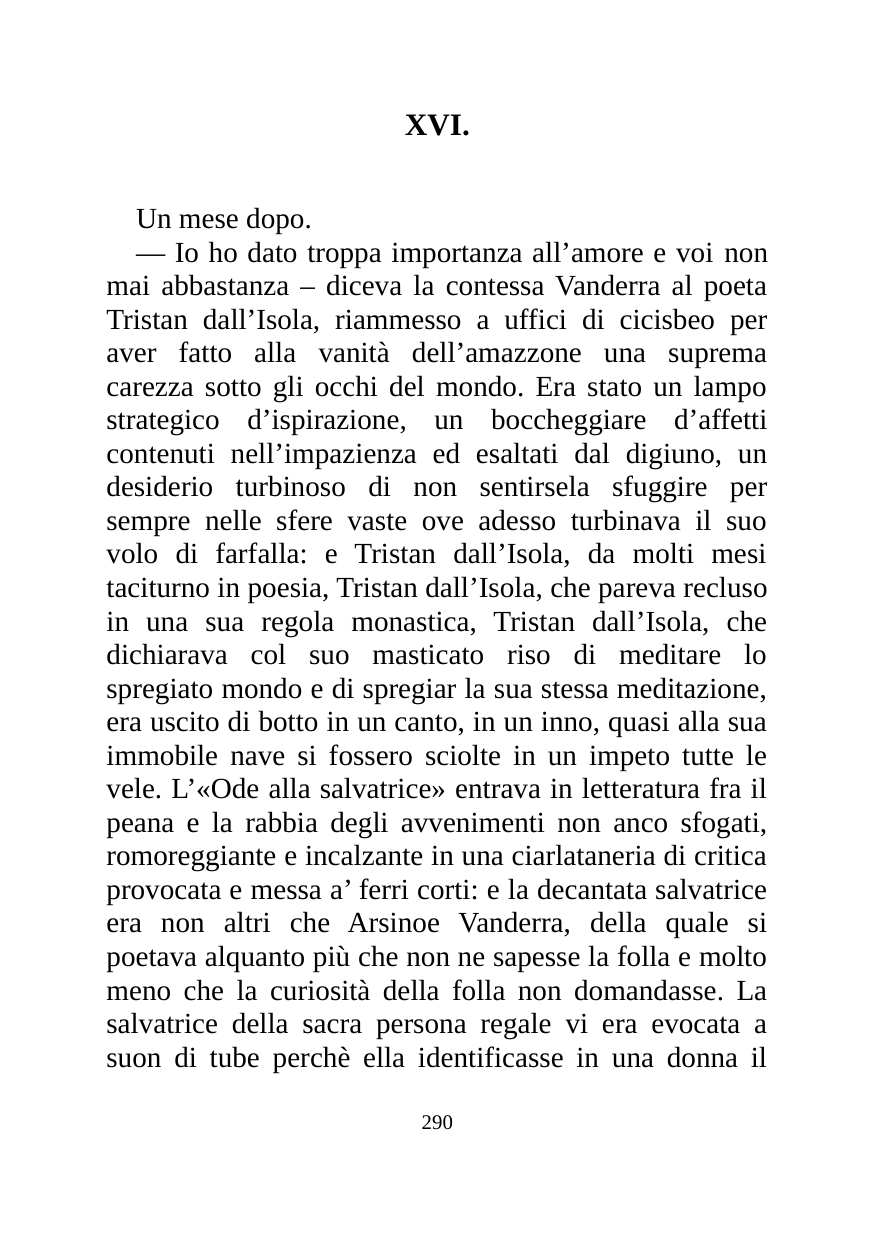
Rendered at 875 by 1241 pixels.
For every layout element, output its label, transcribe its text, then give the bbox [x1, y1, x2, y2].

subtitle XVI. [106, 106, 768, 142]
text Un mese dopo. [106, 201, 768, 235]
text — Io ho dato troppa importanza all’amore e voi non mai abbastanza – diceva la contessa Vanderra al poeta Tristan dall’Isola, riammesso a uffici di cicisbeo per aver fatto alla vanità dell’amazzone una suprema carezza sotto gli occhi del mondo. Era stato un lampo strategico d’ispirazione, un boccheggiare d’affetti contenuti nell’impazienza ed esaltati dal digiuno, un desiderio turbinoso di non sentirsela sfuggire per sempre nelle sfere vaste ove adesso turbinava il suo volo di farfalla: e Tristan dall’Isola, da molti mesi taciturno in poesia, Tristan dall’Isola, che pareva recluso in una sua regola monastica, Tristan dall’Isola, che dichiarava col suo masticato riso di meditare lo spregiato mondo e di spregiar la sua stessa meditazione, era uscito di botto in un canto, in un inno, quasi alla sua immobile nave si fossero sciolte in un impeto tutte le vele. L’«Ode alla salvatrice» entrava in letteratura fra il peana e la rabbia degli avvenimenti non anco sfogati, romoreggiante e incalzante in una ciarlataneria di critica provocata e messa a’ ferri corti: e la decantata salvatrice era non altri che Arsinoe Vanderra, della quale si poetava alquanto più che non ne sapesse la folla e molto meno che la curiosità della folla non domandasse. La salvatrice della sacra persona regale vi era evocata a suon di tube perchè ella identificasse in una donna il [106, 235, 768, 1073]
